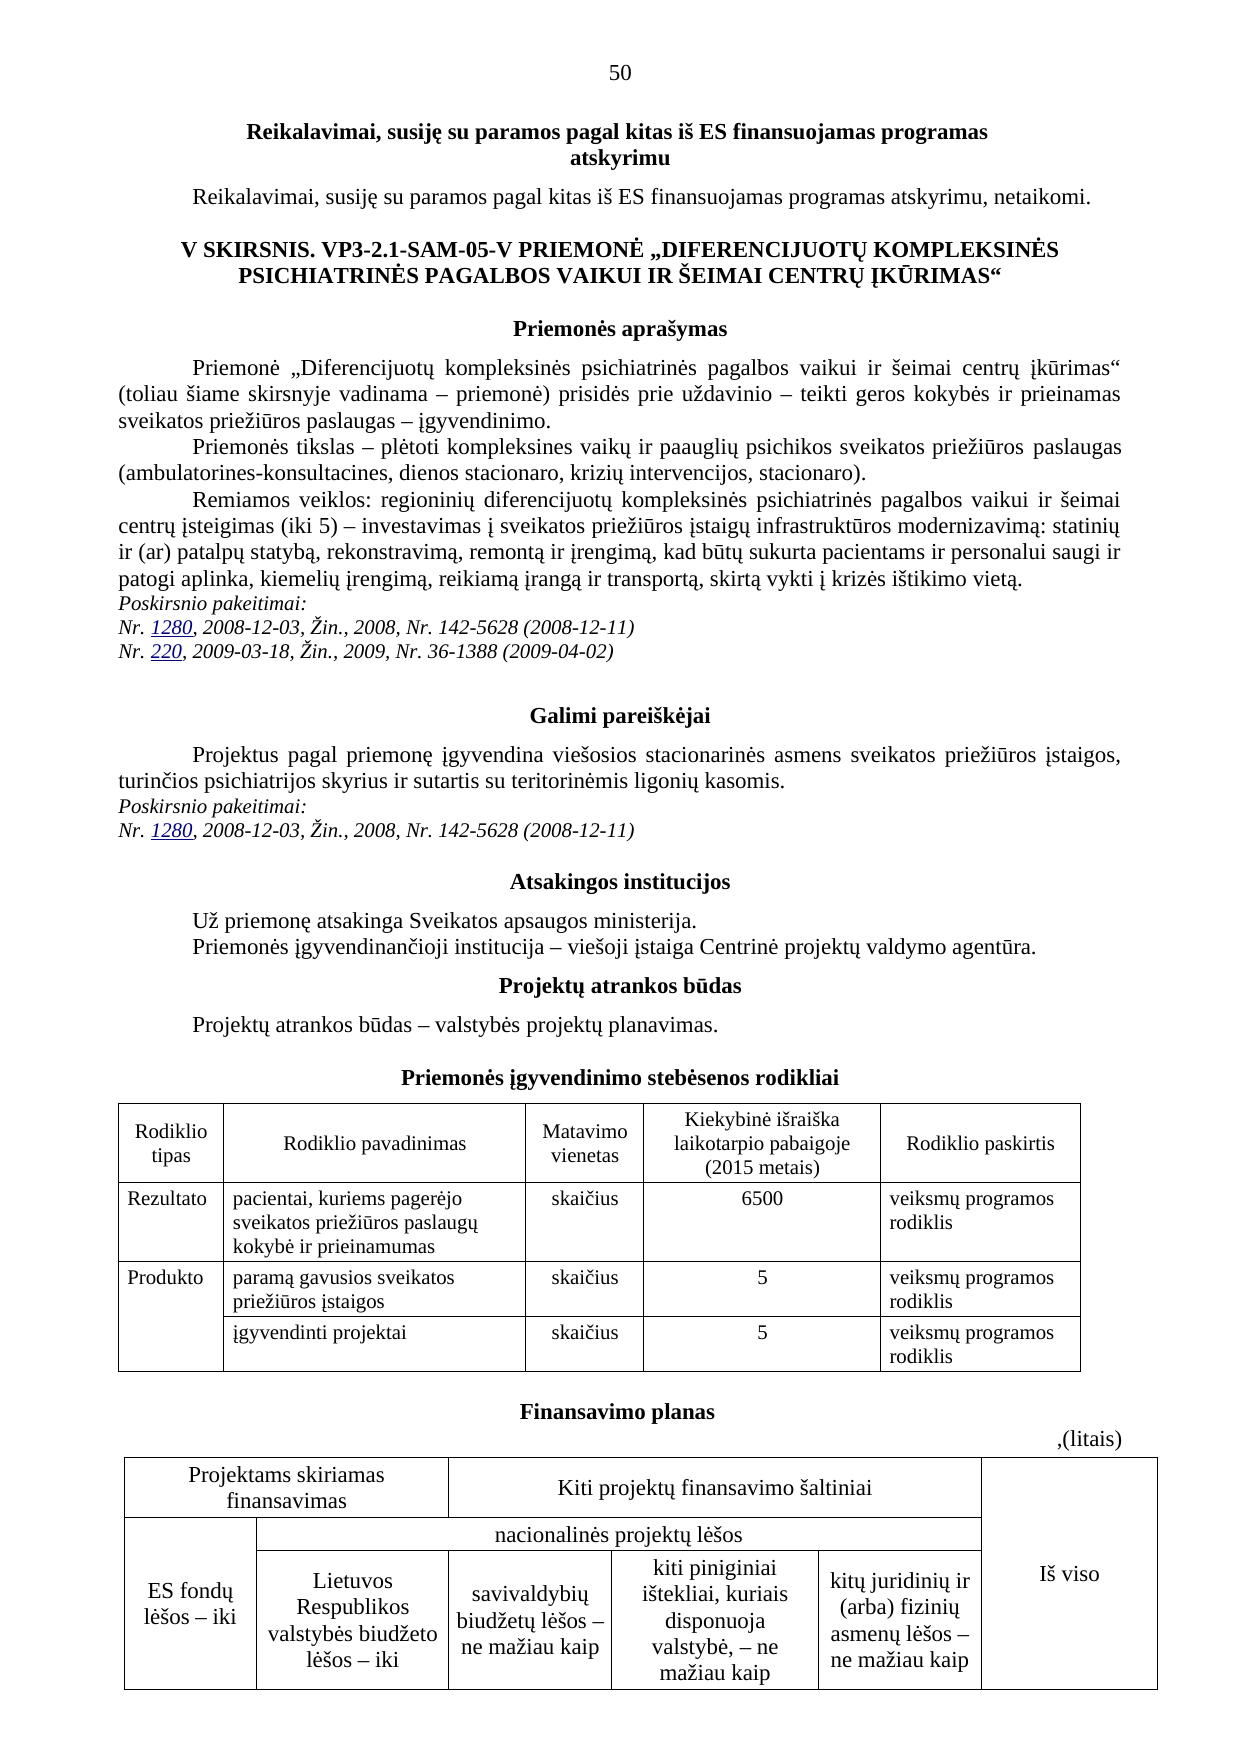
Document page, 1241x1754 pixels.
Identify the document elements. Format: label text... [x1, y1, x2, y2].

text Projektų atrankos būdas – valstybės projektų planavimas. [118, 1011, 1122, 1037]
text Priemonės aprašymas [118, 315, 1122, 341]
table_cell kiti piniginiai ištekliai, kuriais disponuoja valstybė, – ne mažiau kaip [612, 1551, 818, 1689]
table_cell ES fondų lėšos – iki [125, 1518, 256, 1689]
table_cell 6500 [644, 1183, 880, 1261]
table_header Matavimo vienetas [526, 1104, 643, 1182]
text Priemonės įgyvendinimo stebėsenos rodikliai [118, 1064, 1122, 1090]
text Reikalavimai, susiję su paramos pagal kitas iš ES finansuojamas programas atskyrimu [118, 118, 1122, 171]
text Priemonės įgyvendinančioji institucija – viešoji įstaiga Centrinė projektų valdymo agentūra. [118, 933, 1122, 960]
table_header Rodiklio paskirtis [881, 1104, 1080, 1182]
text Projektų atrankos būdas [118, 972, 1122, 999]
table_cell savivaldybių biudžetų lėšos – ne mažiau kaip [449, 1551, 611, 1689]
table_cell veiksmų programos rodiklis [881, 1183, 1080, 1261]
table_cell pacientai, kuriems pagerėjo sveikatos priežiūros paslaugų kokybė ir prieinamumas [224, 1183, 525, 1261]
table_cell veiksmų programos rodiklis [881, 1262, 1080, 1316]
text Poskirsnio pakeitimai: [118, 591, 1122, 615]
text Priemonės tikslas – plėtoti kompleksines vaikų ir paauglių psichikos sveikatos priežiūros paslaugas (ambulatorines-konsultacines, dienos stacionaro, krizių intervencijos, stacionaro). [118, 433, 1122, 486]
table_header Iš viso [982, 1458, 1157, 1689]
text Nr. 1280, 2008-12-03, Žin., 2008, Nr. 142-5628 (2008-12-11) [118, 615, 1122, 639]
text Nr. 220, 2009-03-18, Žin., 2009, Nr. 36-1388 (2009-04-02) [118, 639, 1122, 663]
table_header Kiti projektų finansavimo šaltiniai [449, 1458, 981, 1517]
table_cell Produkto [119, 1262, 223, 1371]
text Už priemonę atsakinga Sveikatos apsaugos ministerija. [118, 907, 1122, 933]
table_header Projektams skiriamas finansavimas [125, 1458, 448, 1517]
text Finansavimo planas [118, 1398, 1122, 1424]
table_cell įgyvendinti projektai [224, 1317, 525, 1371]
text Nr. 1280, 2008-12-03, Žin., 2008, Nr. 142-5628 (2008-12-11) [118, 818, 1122, 842]
text Galimi pareiškėjai [118, 702, 1122, 728]
table_cell kitų juridinių ir (arba) fizinių asmenų lėšos – ne mažiau kaip [819, 1551, 981, 1689]
text Atsakingos institucijos [118, 868, 1122, 894]
table_cell skaičius [526, 1317, 643, 1371]
text Poskirsnio pakeitimai: [118, 794, 1122, 818]
table_cell 5 [644, 1262, 880, 1316]
text Remiamos veiklos: regioninių diferencijuotų kompleksinės psichiatrinės pagalbos vaikui ir šeimai centrų įsteigimas (iki 5) – investavimas į sveikatos priežiūros įstaigų infrastruktūros modernizavimą: statinių ir (ar) patalpų statybą, rekonstravimą, remontą ir įrengimą, kad būtų sukurta pacientams ir personalui saugi ir patogi aplinka, kiemelių įrengimą, reikiamą įrangą ir transportą, skirtą vykti į krizės ištikimo vietą. [118, 486, 1122, 591]
table_cell Lietuvos Respublikos valstybės biudžeto lėšos – iki [257, 1551, 448, 1689]
table_cell paramą gavusios sveikatos priežiūros įstaigos [224, 1262, 525, 1316]
table_cell veiksmų programos rodiklis [881, 1317, 1080, 1371]
table_header Rodiklio pavadinimas [224, 1104, 525, 1182]
table_cell 5 [644, 1317, 880, 1371]
table_header Kiekybinė išraiška laikotarpio pabaigoje (2015 metais) [644, 1104, 880, 1182]
text Projektus pagal priemonę įgyvendina viešosios stacionarinės asmens sveikatos priežiūros įstaigos, turinčios psichiatrijos skyrius ir sutartis su teritorinėmis ligonių kasomis. [118, 741, 1122, 794]
text ,(litais) [207, 1424, 1122, 1451]
table_cell skaičius [526, 1262, 643, 1316]
table_cell skaičius [526, 1183, 643, 1261]
table_header Rodiklio tipas [119, 1104, 223, 1182]
table_cell Rezultato [119, 1183, 223, 1261]
text Priemonė „Diferencijuotų kompleksinės psichiatrinės pagalbos vaikui ir šeimai centrų įkūrimas“ (toliau šiame skirsnyje vadinama – priemonė) prisidės prie uždavinio – teikti geros kokybės ir prieinamas sveikatos priežiūros paslaugas – įgyvendinimo. [118, 354, 1122, 433]
table_cell nacionalinės projektų lėšos [257, 1518, 981, 1550]
text Reikalavimai, susiję su paramos pagal kitas iš ES finansuojamas programas atskyrimu, netaikomi. [118, 183, 1122, 210]
subtitle V SKIRSNIS. VP3-2.1-SAM-05-V PRIEMONĖ „DIFERENCIJUOTŲ KOMPLEKSINĖS PSICHIATRINĖS PAGALBOS VAIKUI IR ŠEIMAI CENTRŲ ĮKŪRIMAS“ [118, 236, 1122, 289]
